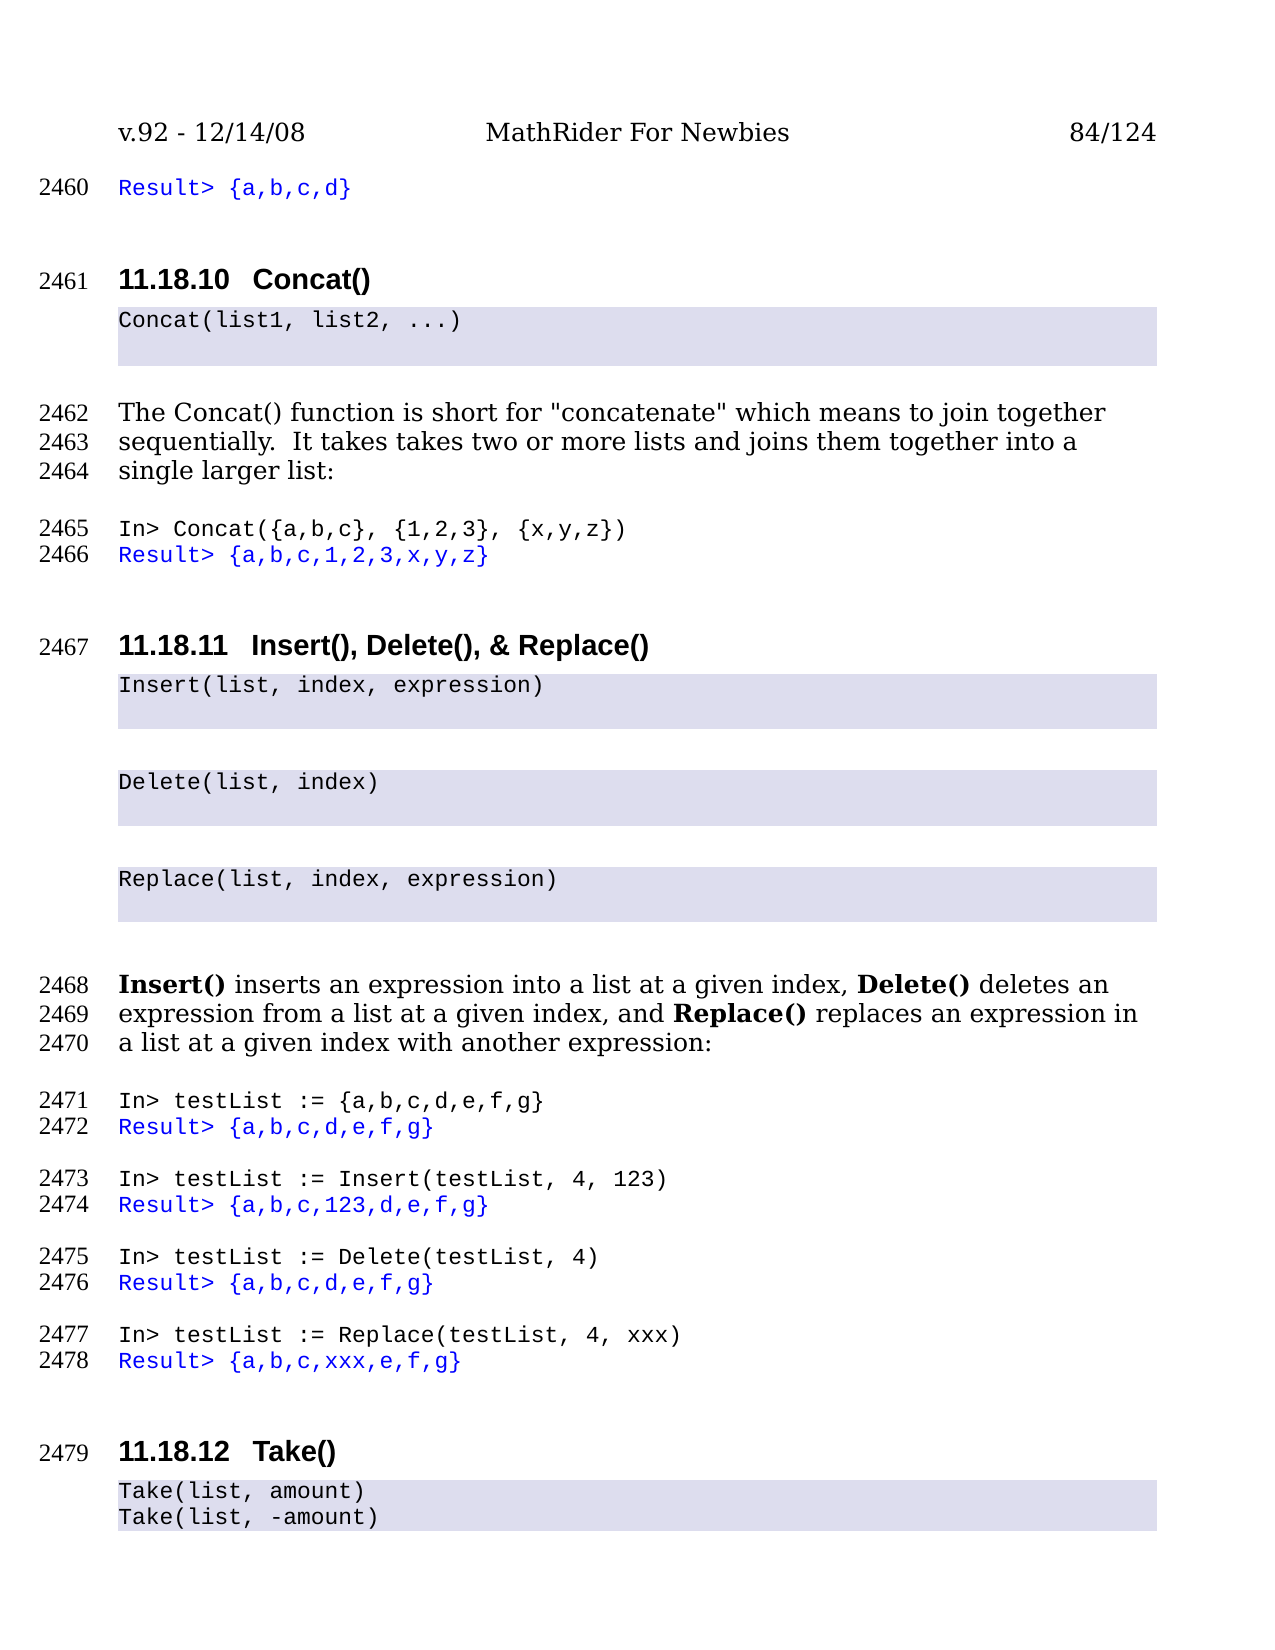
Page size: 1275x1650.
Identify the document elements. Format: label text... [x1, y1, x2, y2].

table_header Delete(list, index) [118, 770, 1157, 826]
table_header Take(list, amount) Take(list, -amount) [118, 1480, 1157, 1531]
text Result> {a,b,c,1,2,3,x,y,z} [118, 543, 1157, 569]
text Result> {a,b,c,d} [118, 177, 1157, 203]
table_header Concat(list1, list2, ...) [118, 307, 1157, 366]
subtitle Concat() [118, 262, 1157, 295]
subtitle Insert(), Delete(), & Replace() [118, 628, 1157, 662]
text Insert() inserts an expression into a list at a given index, Delete() deletes an expression from a list at a given index, and Replace() replaces an expression in a list at a given index with another expression: [118, 970, 1157, 1058]
text Result> {a,b,c,d,e,f,g} [118, 1271, 1157, 1297]
subtitle Take() [118, 1434, 1157, 1467]
text In> testList := Insert(testList, 4, 123) [118, 1167, 1157, 1193]
table_header Replace(list, index, expression) [118, 867, 1157, 922]
text The Concat() function is short for "concatenate" which means to join together sequentially. It takes takes two or more lists and joins them together into a single larger list: [118, 398, 1157, 485]
text Result> {a,b,c,d,e,f,g} [118, 1116, 1157, 1142]
text Result> {a,b,c,xxx,e,f,g} [118, 1349, 1157, 1375]
text Result> {a,b,c,123,d,e,f,g} [118, 1193, 1157, 1219]
text In> testList := Replace(testList, 4, xxx) [118, 1323, 1157, 1349]
text In> testList := {a,b,c,d,e,f,g} [118, 1090, 1157, 1116]
text In> testList := Delete(testList, 4) [118, 1245, 1157, 1271]
table_header Insert(list, index, expression) [118, 674, 1157, 729]
text In> Concat({a,b,c}, {1,2,3}, {x,y,z}) [118, 517, 1157, 543]
